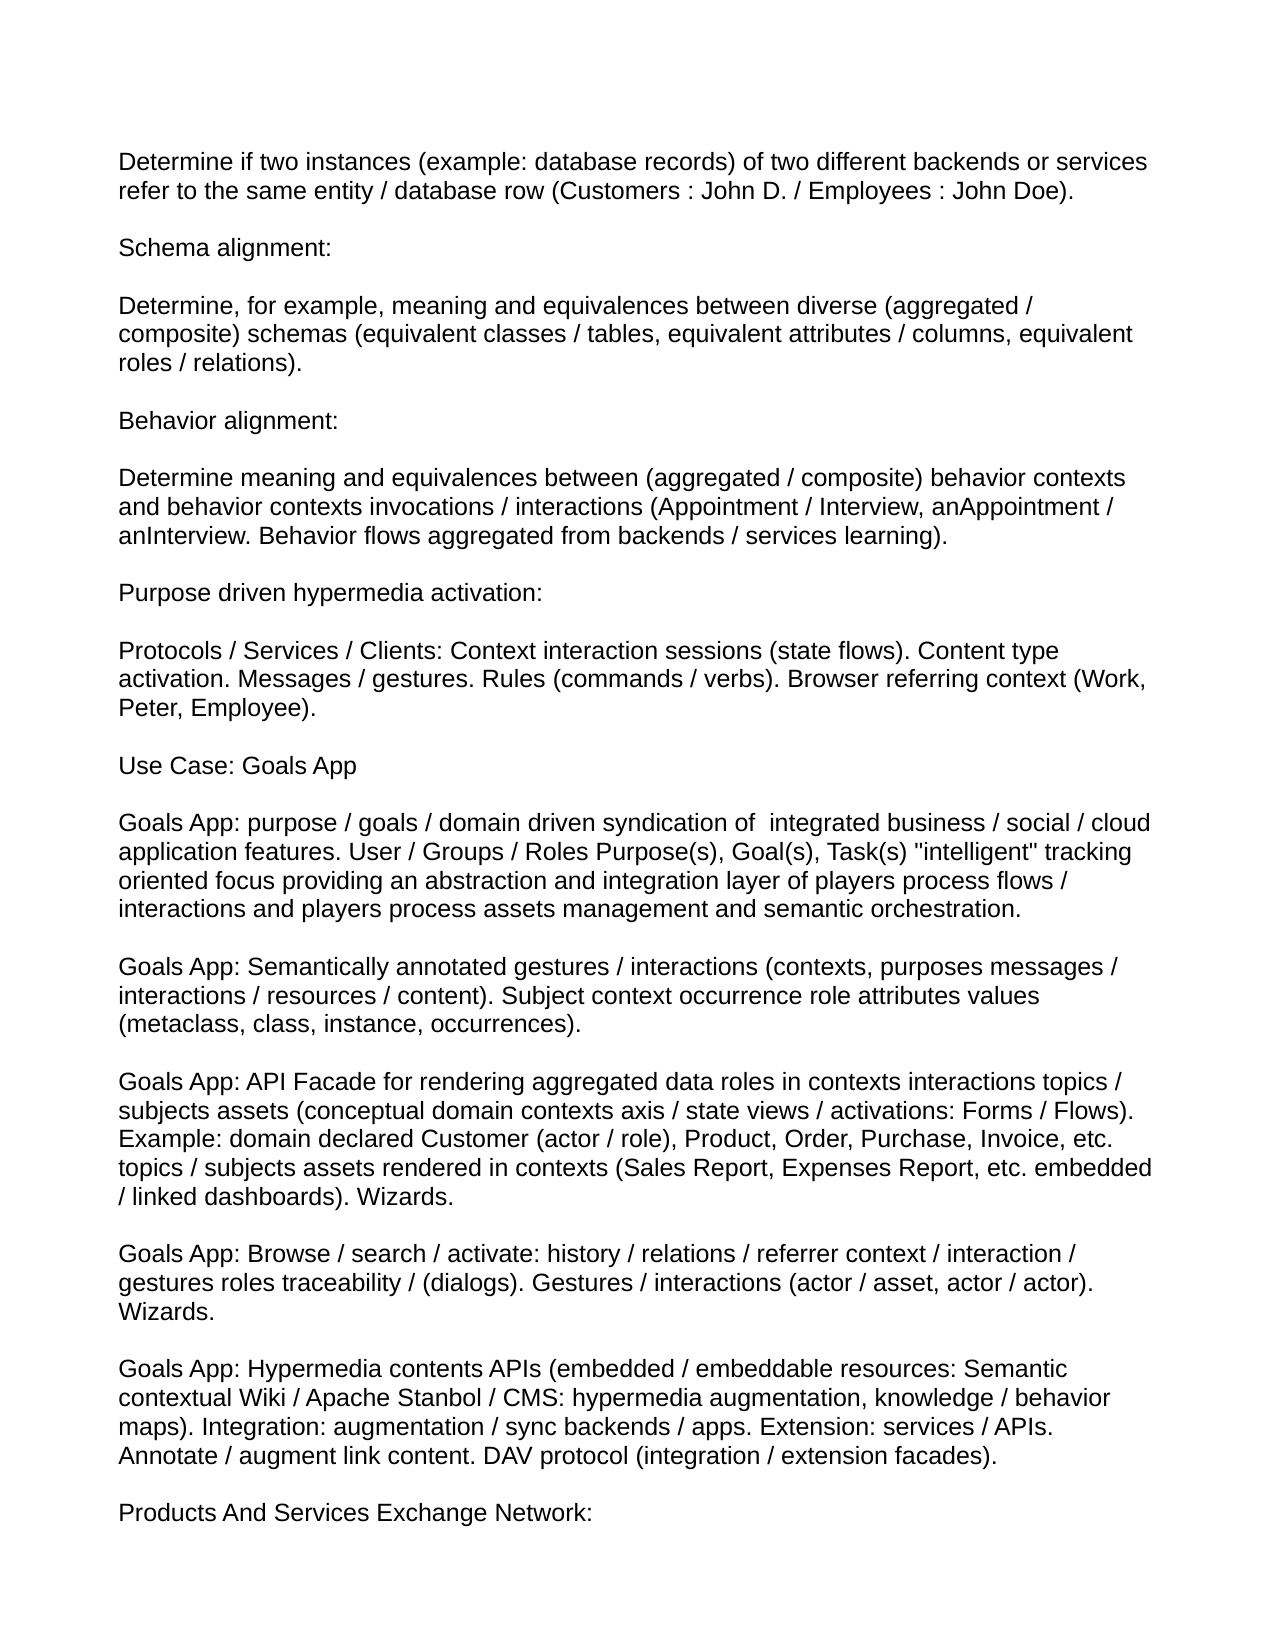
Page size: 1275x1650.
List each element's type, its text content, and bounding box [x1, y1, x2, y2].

text Goals App: Semantically annotated gestures / interactions (contexts, purposes messages / interactions / resources / content). Subject context occurrence role attributes values (metaclass, class, instance, occurrences). [118, 952, 1157, 1038]
text Protocols / Services / Clients: Context interaction sessions (state flows). Content type activation. Messages / gestures. Rules (commands / verbs). Browser referring context (Work, Peter, Employee). [118, 636, 1157, 722]
text Determine if two instances (example: database records) of two different backends or services refer to the same entity / database row (Customers : John D. / Employees : John Doe). Schema alignment: Determine, for example, meaning and equivalences between diverse (aggregated / composite) schemas (equivalent classes / tables, equivalent attributes / columns, equivalent roles / relations). Behavior alignment: Determine meaning and equivalences between (aggregated / composite) behavior contexts and behavior contexts invocations / interactions (Appointment / Interview, anAppointment / anInterview. Behavior flows aggregated from backends / services learning). [118, 118, 1157, 549]
text Purpose driven hypermedia activation: [118, 578, 1157, 607]
text Goals App: API Facade for rendering aggregated data roles in contexts interactions topics / subjects assets (conceptual domain contexts axis / state views / activations: Forms / Flows). Example: domain declared Customer (actor / role), Product, Order, Purchase, Invoice, etc. topics / subjects assets rendered in contexts (Sales Report, Expenses Report, etc. embedded / linked dashboards). Wizards. [118, 1067, 1157, 1211]
text Goals App: Hypermedia contents APIs (embedded / embeddable resources: Semantic contextual Wiki / Apache Stanbol / CMS: hypermedia augmentation, knowledge / behavior maps). Integration: augmentation / sync backends / apps. Extension: services / APIs. Annotate / augment link content. DAV protocol (integration / extension facades). [118, 1354, 1157, 1469]
text Goals App: Browse / search / activate: history / relations / referrer context / interaction / gestures roles traceability / (dialogs). Gestures / interactions (actor / asset, actor / actor). Wizards. [118, 1239, 1157, 1326]
text Products And Services Exchange Network: [118, 1498, 1157, 1527]
text Goals App: purpose / goals / domain driven syndication of integrated business / social / cloud application features. User / Groups / Roles Purpose(s), Goal(s), Task(s) "intelligent" tracking oriented focus providing an abstraction and integration layer of players process flows / interactions and players process assets management and semantic orchestration. [118, 808, 1157, 923]
text Use Case: Goals App [118, 751, 1157, 779]
